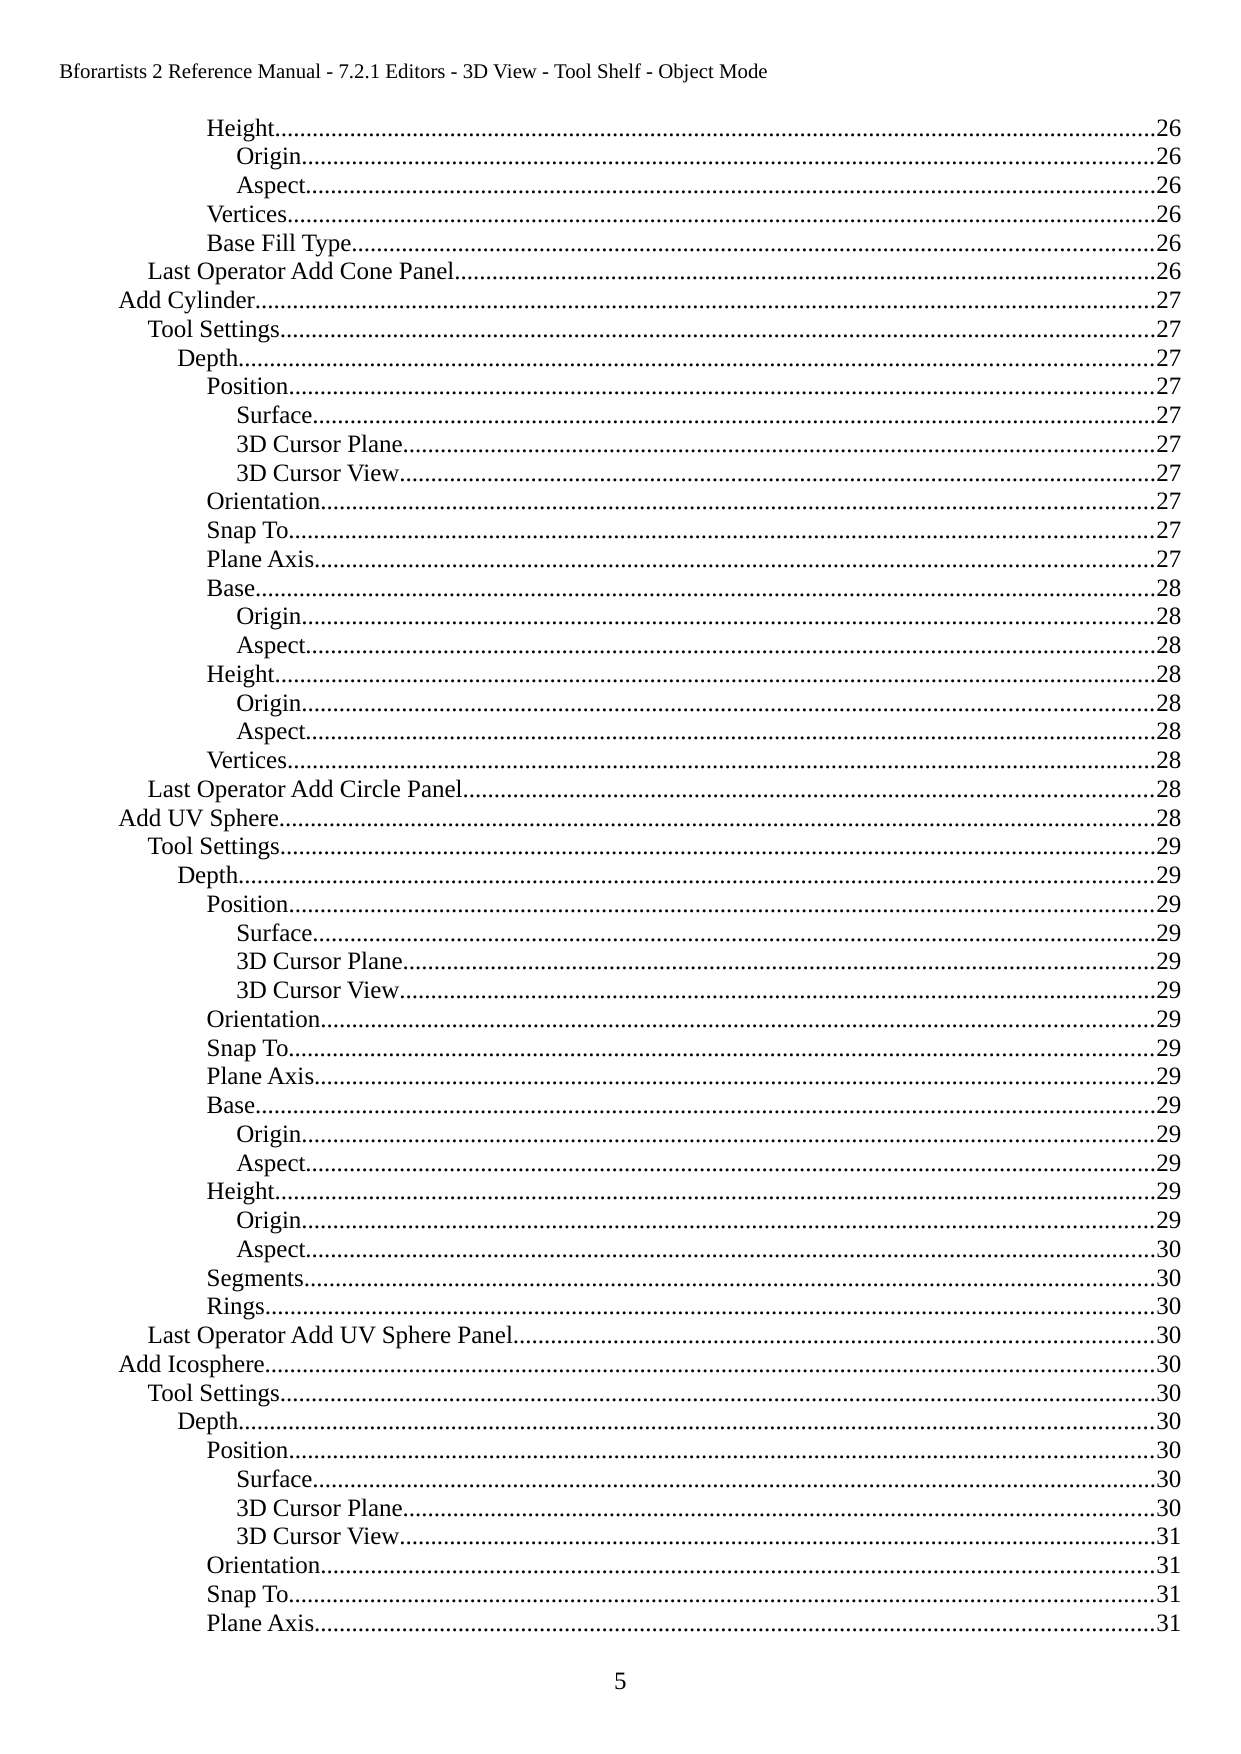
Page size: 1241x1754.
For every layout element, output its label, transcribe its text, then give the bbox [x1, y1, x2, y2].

text Plane Axis 29 [206, 1061, 1181, 1090]
text 3D Cursor View 27 [236, 458, 1181, 486]
text Aspect 29 [236, 1148, 1181, 1176]
text Snap To 29 [206, 1033, 1181, 1061]
text Origin 28 [236, 601, 1181, 630]
text Origin 29 [236, 1205, 1181, 1234]
text Aspect 28 [236, 630, 1181, 659]
text Add UV Sphere 28 [118, 803, 1181, 831]
text Position 29 [206, 889, 1181, 918]
text Aspect 28 [236, 716, 1181, 745]
text Segments 30 [206, 1263, 1181, 1291]
text Origin 26 [236, 141, 1181, 170]
text Height 29 [206, 1176, 1181, 1205]
text Last Operator Add Cone Panel 26 [147, 256, 1181, 285]
text Aspect 30 [236, 1234, 1181, 1263]
text Orientation 27 [206, 486, 1181, 515]
text Height 26 [206, 113, 1181, 141]
text Last Operator Add UV Sphere Panel 30 [147, 1320, 1181, 1349]
text Snap To 31 [206, 1579, 1181, 1608]
text Position 30 [206, 1435, 1181, 1464]
text Base 29 [206, 1090, 1181, 1119]
text Surface 29 [236, 918, 1181, 946]
text Surface 27 [236, 400, 1181, 429]
text Plane Axis 27 [206, 544, 1181, 573]
text Depth 29 [177, 860, 1181, 889]
text Vertices 28 [206, 745, 1181, 774]
text Aspect 26 [236, 170, 1181, 199]
text Depth 27 [177, 343, 1181, 371]
text Tool Settings 30 [147, 1378, 1181, 1406]
text Snap To 27 [206, 515, 1181, 544]
text Origin 29 [236, 1119, 1181, 1148]
text Surface 30 [236, 1464, 1181, 1493]
text Add Cylinder 27 [118, 285, 1181, 314]
text 3D Cursor View 31 [236, 1521, 1181, 1550]
text Base 28 [206, 573, 1181, 601]
text Rings 30 [206, 1291, 1181, 1320]
text Last Operator Add Circle Panel 28 [147, 774, 1181, 803]
text Orientation 31 [206, 1550, 1181, 1579]
text Base Fill Type 26 [206, 228, 1181, 256]
text Plane Axis 31 [206, 1608, 1181, 1636]
text Tool Settings 27 [147, 314, 1181, 343]
text 3D Cursor View 29 [236, 975, 1181, 1004]
text Depth 30 [177, 1406, 1181, 1435]
text Position 27 [206, 371, 1181, 400]
text 3D Cursor Plane 30 [236, 1493, 1181, 1521]
text Tool Settings 29 [147, 831, 1181, 860]
text Origin 28 [236, 688, 1181, 716]
text 3D Cursor Plane 27 [236, 429, 1181, 458]
text Height 28 [206, 659, 1181, 688]
text 3D Cursor Plane 29 [236, 946, 1181, 975]
text Vertices 26 [206, 199, 1181, 228]
text Orientation 29 [206, 1004, 1181, 1033]
text Add Icosphere 30 [118, 1349, 1181, 1378]
